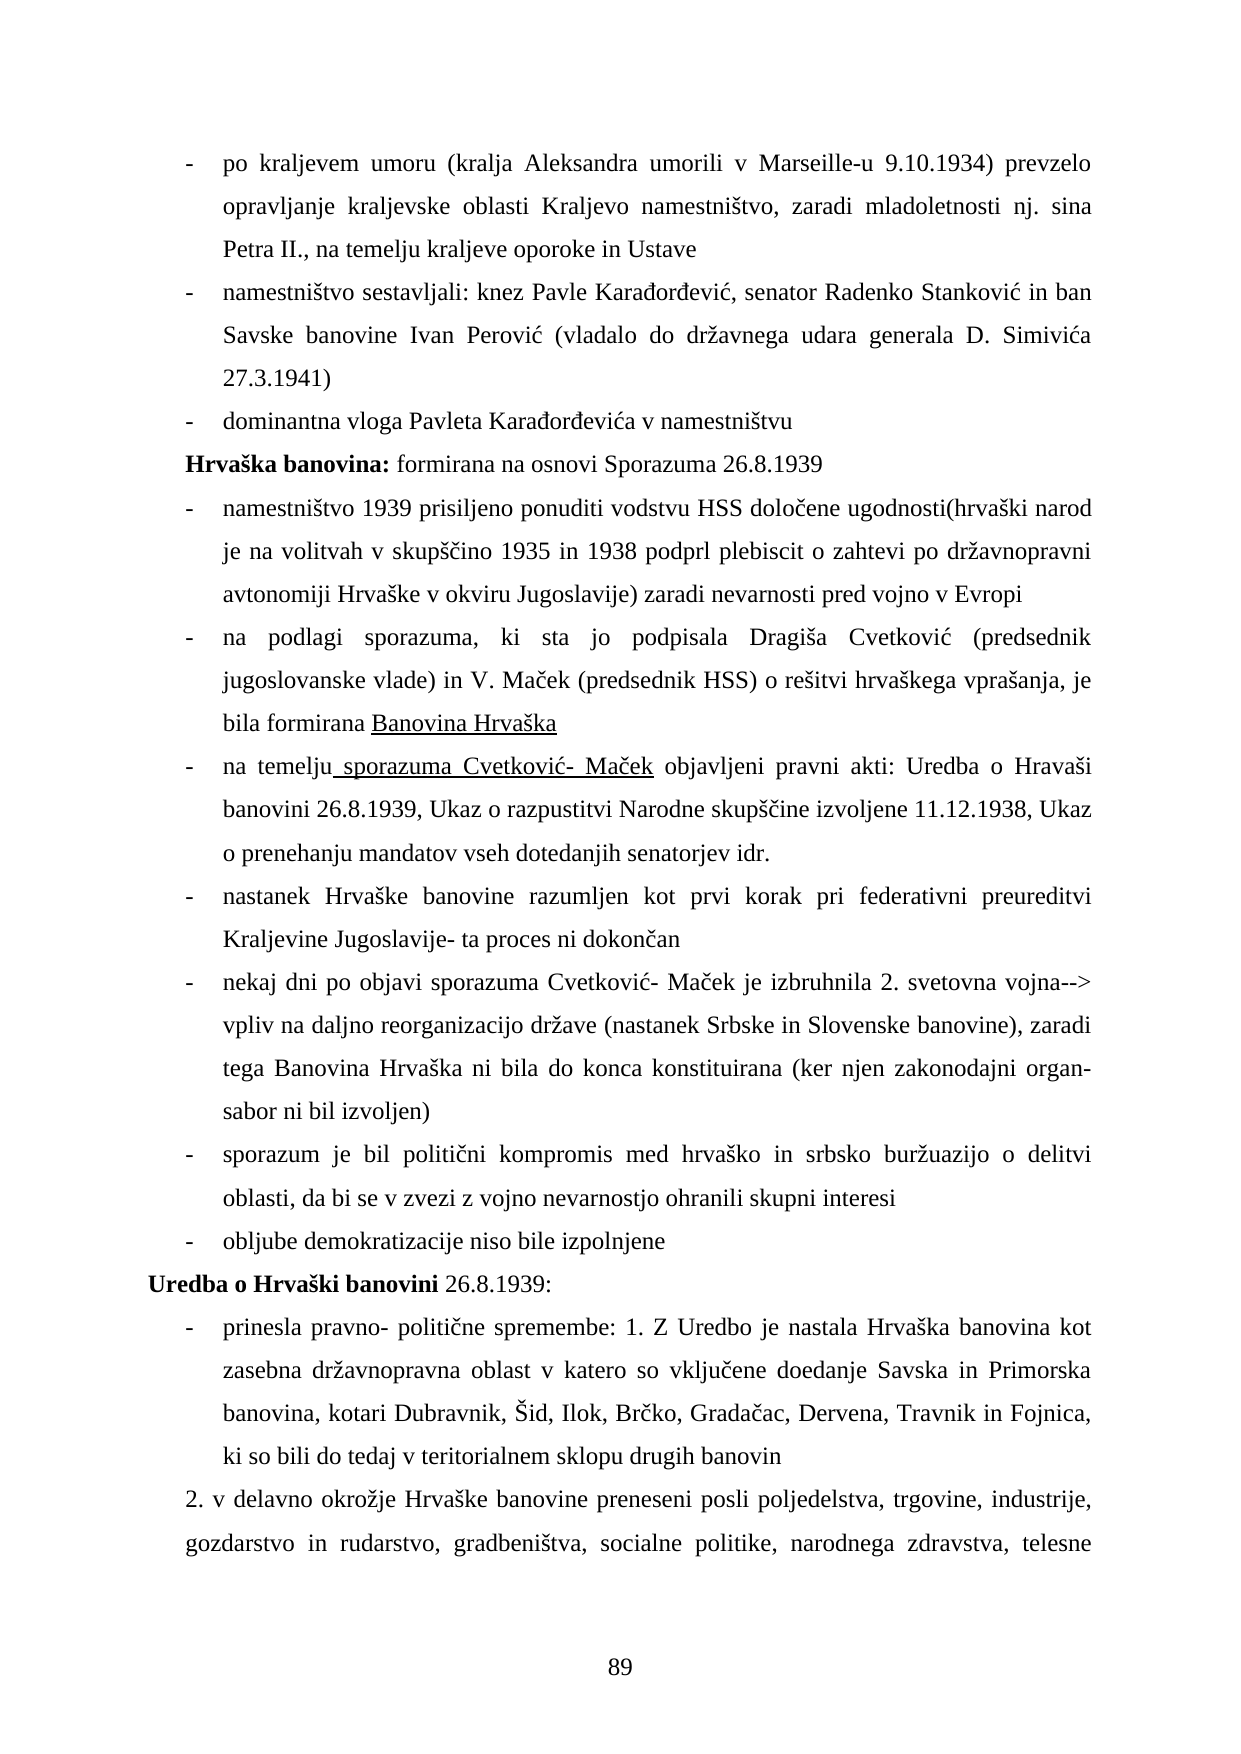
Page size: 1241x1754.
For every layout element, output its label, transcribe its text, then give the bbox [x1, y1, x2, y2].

list obljube demokratizacije niso bile izpolnjene [185, 1226, 1092, 1254]
list nekaj dni po objavi sporazuma Cvetković- Maček je izbruhnila 2. svetovna vojna--> vpliv na daljno reorganizacijo države (nastanek Srbske in Slovenske banovine), zaradi tega Banovina Hrvaška ni bila do konca konstituirana (ker njen zakonodajni organ- sabor ni bil izvoljen) [185, 967, 1092, 1125]
list dominantna vloga Pavleta Karađorđevića v namestništvu [185, 406, 1092, 435]
list sporazum je bil politični kompromis med hrvaško in srbsko buržuazijo o delitvi oblasti, da bi se v zvezi z vojno nevarnostjo ohranili skupni interesi [185, 1139, 1092, 1211]
list prinesla pravno- politične spremembe: 1. Z Uredbo je nastala Hrvaška banovina kot zasebna državnopravna oblast v katero so vključene doedanje Savska in Primorska banovina, kotari Dubravnik, Šid, Ilok, Brčko, Gradačac, Dervena, Travnik in Fojnica, ki so bili do tedaj v teritorialnem sklopu drugih banovin [185, 1312, 1092, 1470]
text Hrvaška banovina: formirana na osnovi Sporazuma 26.8.1939 [185, 449, 1092, 478]
text 2. v delavno okrožje Hrvaške banovine preneseni posli poljedelstva, trgovine, industrije, gozdarstvo in rudarstvo, gradbeništva, socialne politike, narodnega zdravstva, telesne [185, 1484, 1092, 1556]
list namestništvo sestavljali: knez Pavle Karađorđević, senator Radenko Stanković in ban Savske banovine Ivan Perović (vladalo do državnega udara generala D. Simivića 27.3.1941) [185, 277, 1092, 392]
list po kraljevem umoru (kralja Aleksandra umorili v Marseille-u 9.10.1934) prevzelo opravljanje kraljevske oblasti Kraljevo namestništvo, zaradi mladoletnosti nj. sina Petra II., na temelju kraljeve oporoke in Ustave [185, 148, 1092, 263]
list na temelju sporazuma Cvetković- Maček objavljeni pravni akti: Uredba o Hravaši banovini 26.8.1939, Ukaz o razpustitvi Narodne skupščine izvoljene 11.12.1938, Ukaz o prenehanju mandatov vseh dotedanjih senatorjev idr. [185, 751, 1092, 866]
text Uredba o Hrvaški banovini 26.8.1939: [148, 1269, 1092, 1298]
list nastanek Hrvaške banovine razumljen kot prvi korak pri federativni preureditvi Kraljevine Jugoslavije- ta proces ni dokončan [185, 881, 1092, 953]
list namestništvo 1939 prisiljeno ponuditi vodstvu HSS določene ugodnosti(hrvaški narod je na volitvah v skupščino 1935 in 1938 podprl plebiscit o zahtevi po državnopravni avtonomiji Hrvaške v okviru Jugoslavije) zaradi nevarnosti pred vojno v Evropi [185, 493, 1092, 608]
list na podlagi sporazuma, ki sta jo podpisala Dragiša Cvetković (predsednik jugoslovanske vlade) in V. Maček (predsednik HSS) o rešitvi hrvaškega vprašanja, je bila formirana Banovina Hrvaška [185, 622, 1092, 737]
